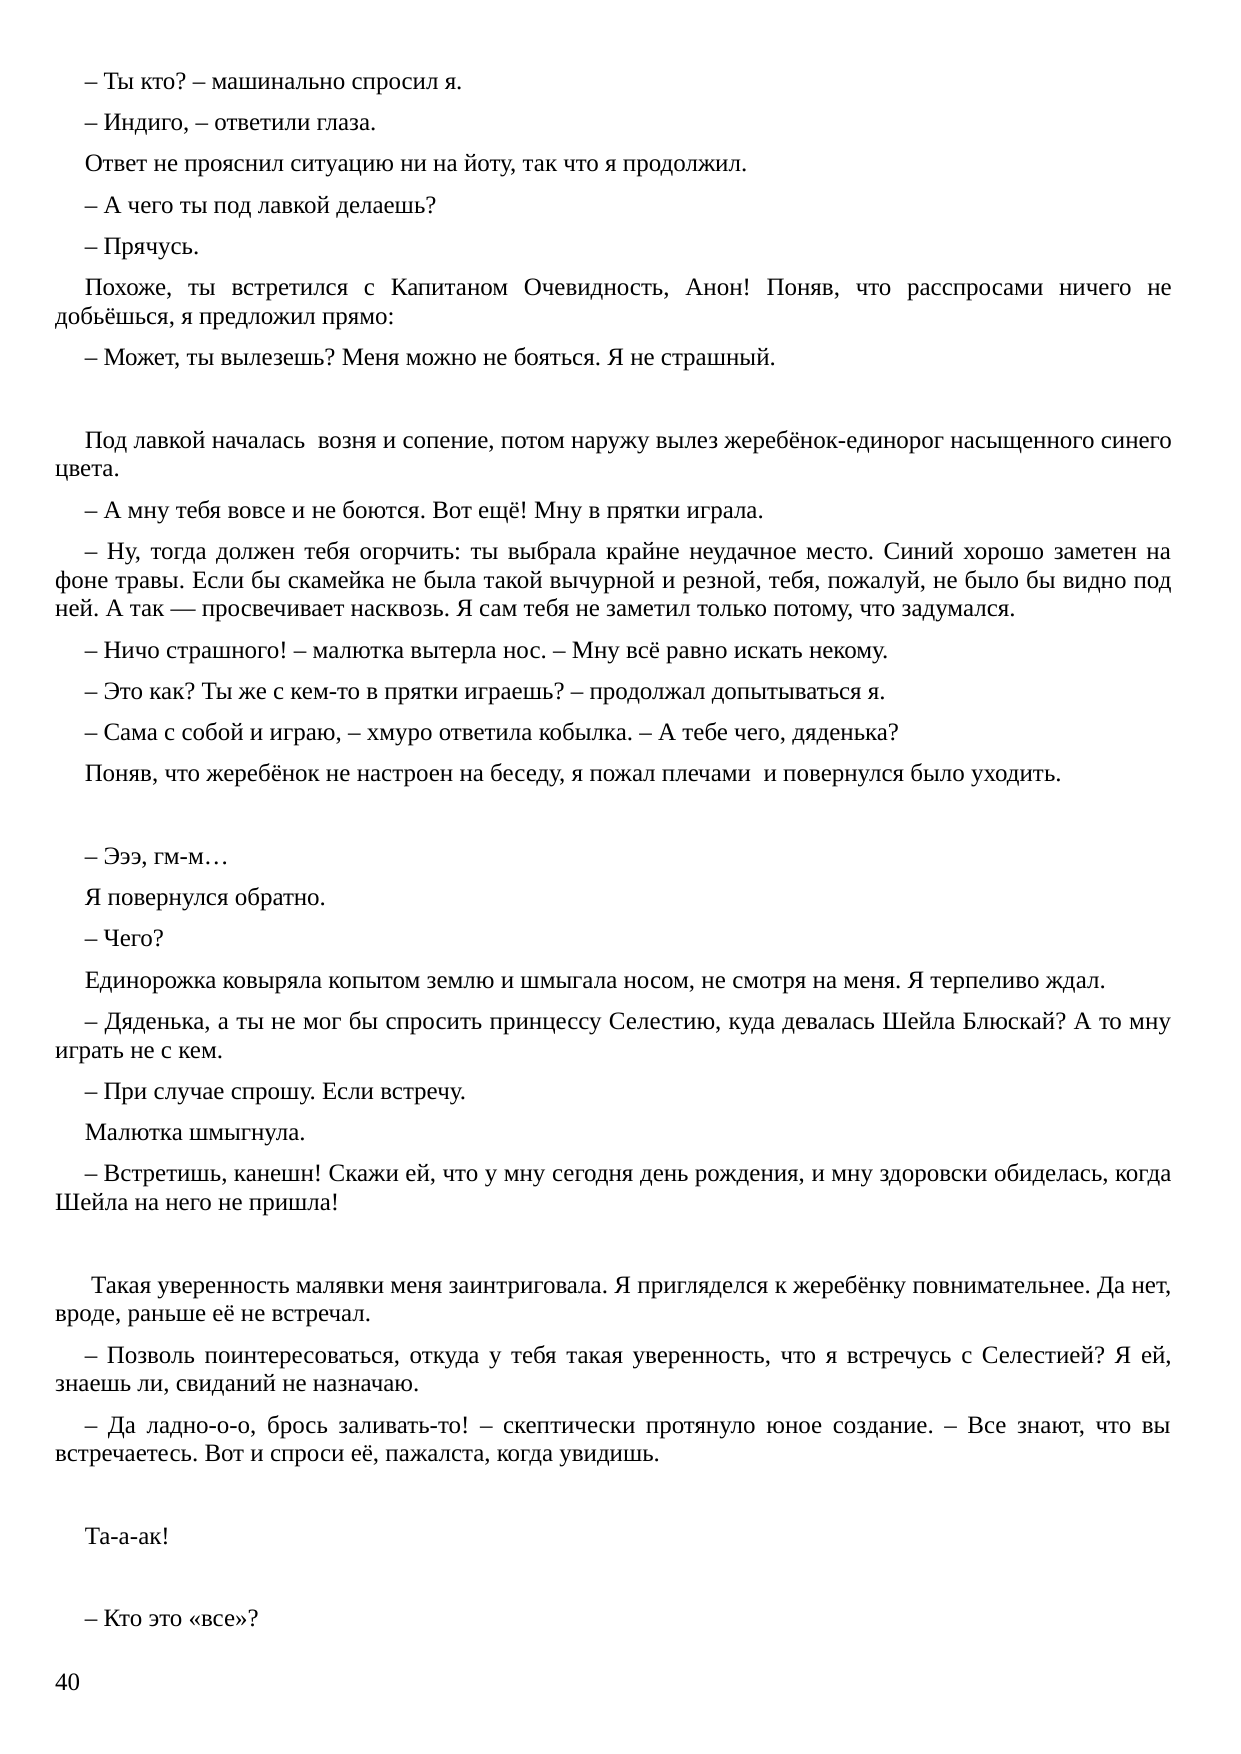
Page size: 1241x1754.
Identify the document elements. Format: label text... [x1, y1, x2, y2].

text – Может, ты вылезешь? Меня можно не бояться. Я не страшный. [55, 342, 1173, 371]
text Та-а-ак! [55, 1521, 1173, 1550]
text Под лавкой началась возня и сопение, потом наружу вылез жеребёнок-единорог насыщенного синего цвета. [55, 425, 1173, 482]
text – Дяденька, а ты не мог бы спросить принцессу Селестию, куда девалась Шейла Блюскай? А то мну играть не с кем. [55, 1006, 1173, 1063]
text Такая уверенность малявки меня заинтриговала. Я пригляделся к жеребёнку повнимательнее. Да нет, вроде, раньше её не встречал. [55, 1270, 1173, 1327]
text Похоже, ты встретился с Капитаном Очевидность, Анон! Поняв, что расспросами ничего не добьёшься, я предложил прямо: [55, 272, 1173, 330]
text – Ну, тогда должен тебя огорчить: ты выбрала крайне неудачное место. Синий хорошо заметен на фоне травы. Если бы скамейка не была такой вычурной и резной, тебя, пожалуй, не было бы видно под ней. А так — просвечивает насквозь. Я сам тебя не заметил только потому, что задумался. [55, 536, 1173, 622]
text Единорожка ковыряла копытом землю и шмыгала носом, не смотря на меня. Я терпеливо ждал. [55, 965, 1173, 993]
text – При случае спрошу. Если встречу. [55, 1076, 1173, 1105]
text – А чего ты под лавкой делаешь? [55, 190, 1173, 218]
text – Эээ, гм-м… [55, 841, 1173, 870]
text – Чего? [55, 923, 1173, 952]
text – Позволь поинтересоваться, откуда у тебя такая уверенность, что я встречусь с Селестией? Я ей, знаешь ли, свиданий не назначаю. [55, 1340, 1173, 1397]
text – Индиго, – ответили глаза. [55, 107, 1173, 136]
text – Ты кто? – машинально спросил я. [55, 66, 1173, 95]
text Ответ не прояснил ситуацию ни на йоту, так что я продолжил. [55, 148, 1173, 177]
text – Да ладно-о-о, брось заливать-то! – скептически протянуло юное создание. – Все знают, что вы встречаетесь. Вот и спроси её, пажалста, когда увидишь. [55, 1410, 1173, 1467]
text Поняв, что жеребёнок не настроен на беседу, я пожал плечами и повернулся было уходить. [55, 758, 1173, 787]
text Я повернулся обратно. [55, 882, 1173, 911]
text Малютка шмыгнула. [55, 1117, 1173, 1146]
text – Прячусь. [55, 231, 1173, 260]
text – Кто это «все»? [55, 1603, 1173, 1632]
text – А мну тебя вовсе и не боются. Вот ещё! Мну в прятки играла. [55, 495, 1173, 523]
text – Встретишь, канешн! Скажи ей, что у мну сегодня день рождения, и мну здоровски обиделась, когда Шейла на него не пришла! [55, 1158, 1173, 1216]
text – Сама с собой и играю, – хмуро ответила кобылка. – А тебе чего, дяденька? [55, 717, 1173, 746]
text – Это как? Ты же с кем-то в прятки играешь? – продолжал допытываться я. [55, 676, 1173, 705]
text – Ничо страшного! – малютка вытерла нос. – Мну всё равно искать некому. [55, 635, 1173, 663]
